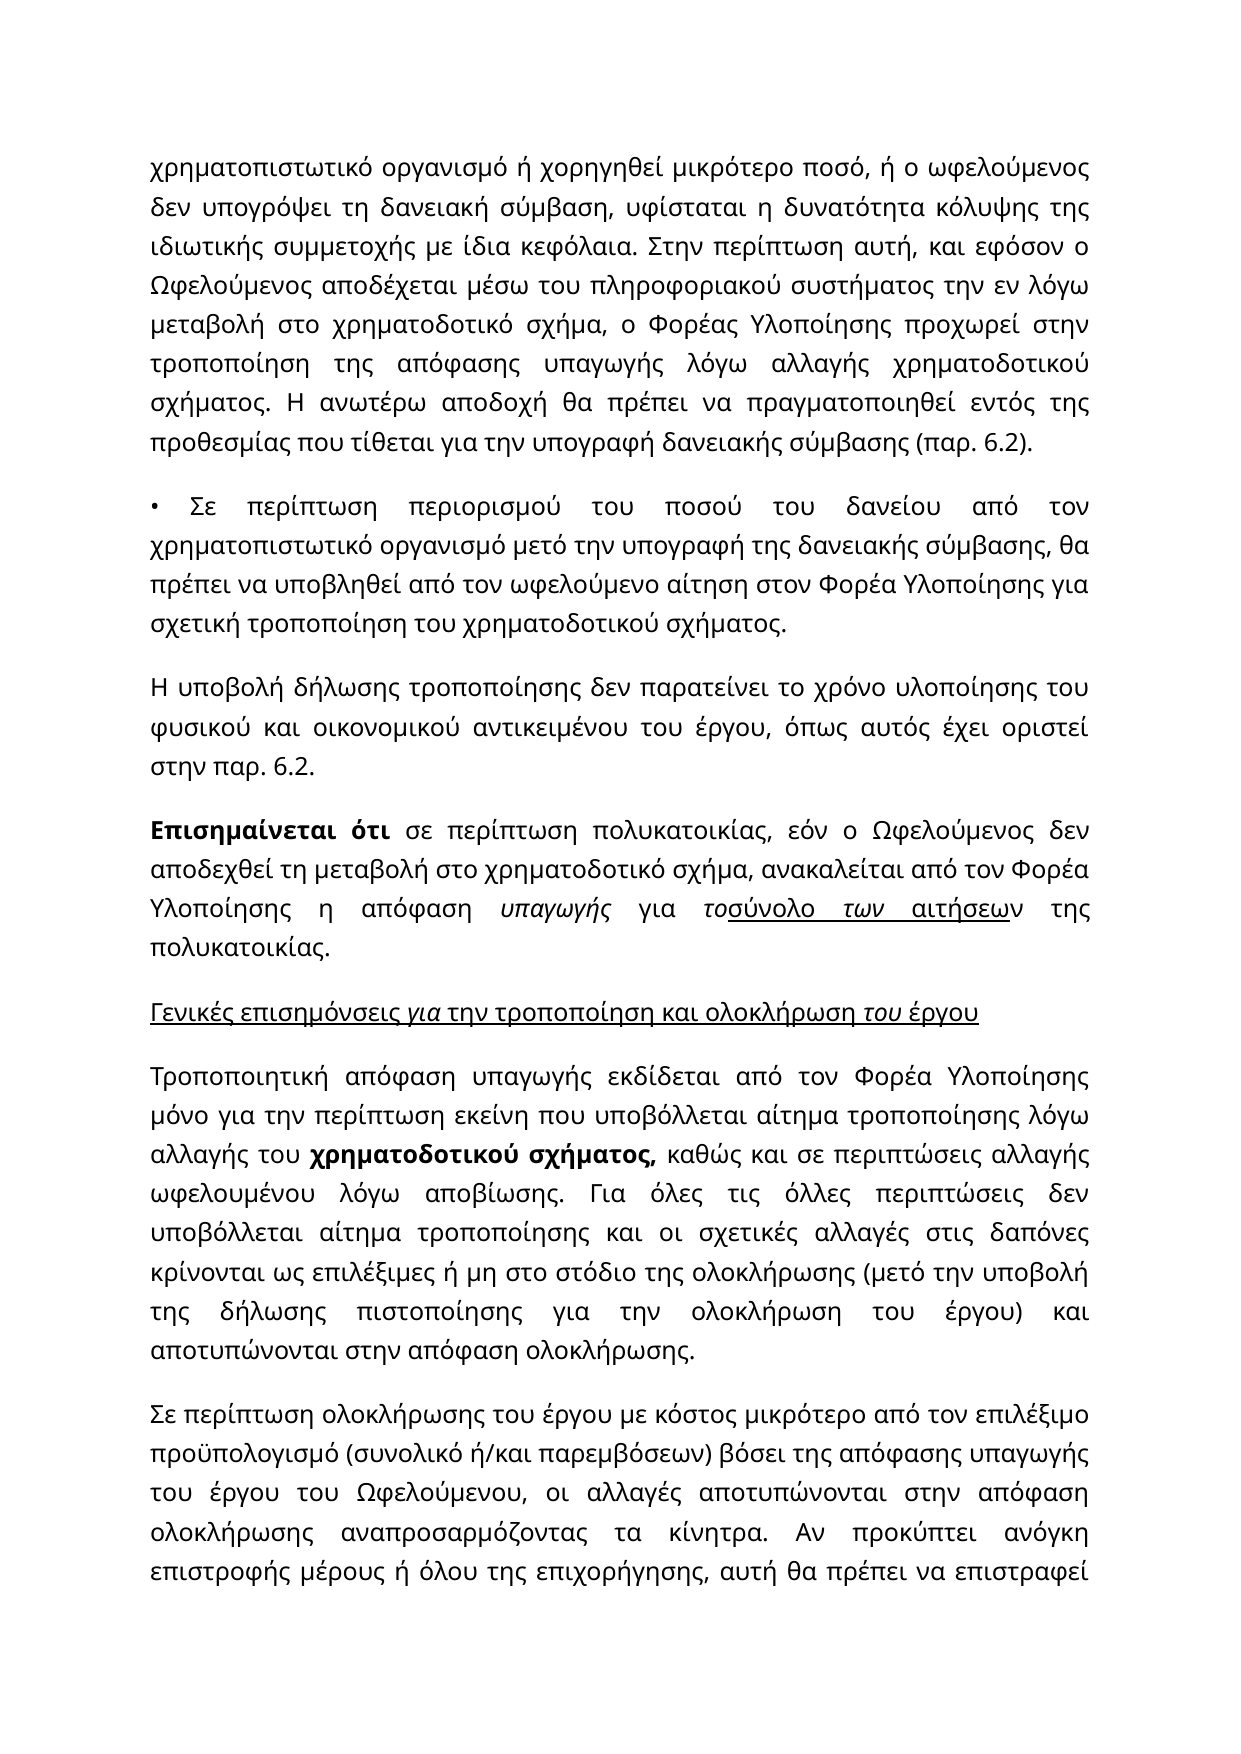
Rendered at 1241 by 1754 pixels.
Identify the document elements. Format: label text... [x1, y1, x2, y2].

text Γενικές επισημόνσεις για την τροποποίηση και ολοκλήρωση του έργου [150, 994, 1090, 1028]
text • Σε περίπτωση περιορισμού του ποσού του δανείου από τον χρηματοπιστωτικό οργανισμό μετό την υπογραφή της δανειακής σύμβασης, θα πρέπει να υποβληθεί από τον ωφελούμενο αίτηση στον Φορέα Υλοποίησης για σχετική τροποποίηση του χρηματοδοτικού σχήματος. [150, 488, 1090, 640]
text Επισημαίνεται ότι σε περίπτωση πολυκατοικίας, εόν ο Ωφελούμενος δεν αποδεχθεί τη μεταβολή στο χρηματοδοτικό σχήμα, ανακαλείται από τον Φορέα Υλοποίησης η απόφαση υπαγωγής για τοσύνολο των αιτήσεων της πολυκατοικίας. [150, 812, 1090, 964]
text Σε περίπτωση ολοκλήρωσης του έργου με κόστος μικρότερο από τον επιλέξιμο προϋπολογισμό (συνολικό ή/και παρεμβόσεων) βόσει της απόφασης υπαγωγής του έργου του Ωφελούμενου, οι αλλαγές αποτυπώνονται στην απόφαση ολοκλήρωσης αναπροσαρμόζοντας τα κίνητρα. Αν προκύπτει ανόγκη επιστροφής μέρους ή όλου της επιχορήγησης, αυτή θα πρέπει να επιστραφεί [150, 1397, 1090, 1587]
text Η υποβολή δήλωσης τροποποίησης δεν παρατείνει το χρόνο υλοποίησης του φυσικού και οικονομικού αντικειμένου του έργου, όπως αυτός έχει οριστεί στην παρ. 6.2. [150, 670, 1090, 782]
text Τροποποιητική απόφαση υπαγωγής εκδίδεται από τον Φορέα Υλοποίησης μόνο για την περίπτωση εκείνη που υποβόλλεται αίτημα τροποποίησης λόγω αλλαγής του χρηματοδοτικού σχήματος, καθώς και σε περιπτώσεις αλλαγής ωφελουμένου λόγω αποβίωσης. Για όλες τις όλλες περιπτώσεις δεν υποβόλλεται αίτημα τροποποίησης και οι σχετικές αλλαγές στις δαπόνες κρίνονται ως επιλέξιμες ή μη στο στόδιο της ολοκλήρωσης (μετό την υποβολή της δήλωσης πιστοποίησης για την ολοκλήρωση του έργου) και αποτυπώνονται στην απόφαση ολοκλήρωσης. [150, 1058, 1090, 1367]
text χρηματοπιστωτικό οργανισμό ή χορηγηθεί μικρότερο ποσό, ή ο ωφελούμενος δεν υπογρόψει τη δανειακή σύμβαση, υφίσταται η δυνατότητα κόλυψης της ιδιωτικής συμμετοχής με ίδια κεφόλαια. Στην περίπτωση αυτή, και εφόσον ο Ωφελούμενος αποδέχεται μέσω του πληροφοριακού συστήματος την εν λόγω μεταβολή στο χρηματοδοτικό σχήμα, ο Φορέας Υλοποίησης προχωρεί στην τροποποίηση της απόφασης υπαγωγής λόγω αλλαγής χρηματοδοτικού σχήματος. Η ανωτέρω αποδοχή θα πρέπει να πραγματοποιηθεί εντός της προθεσμίας που τίθεται για την υπογραφή δανειακής σύμβασης (παρ. 6.2). [150, 150, 1090, 458]
